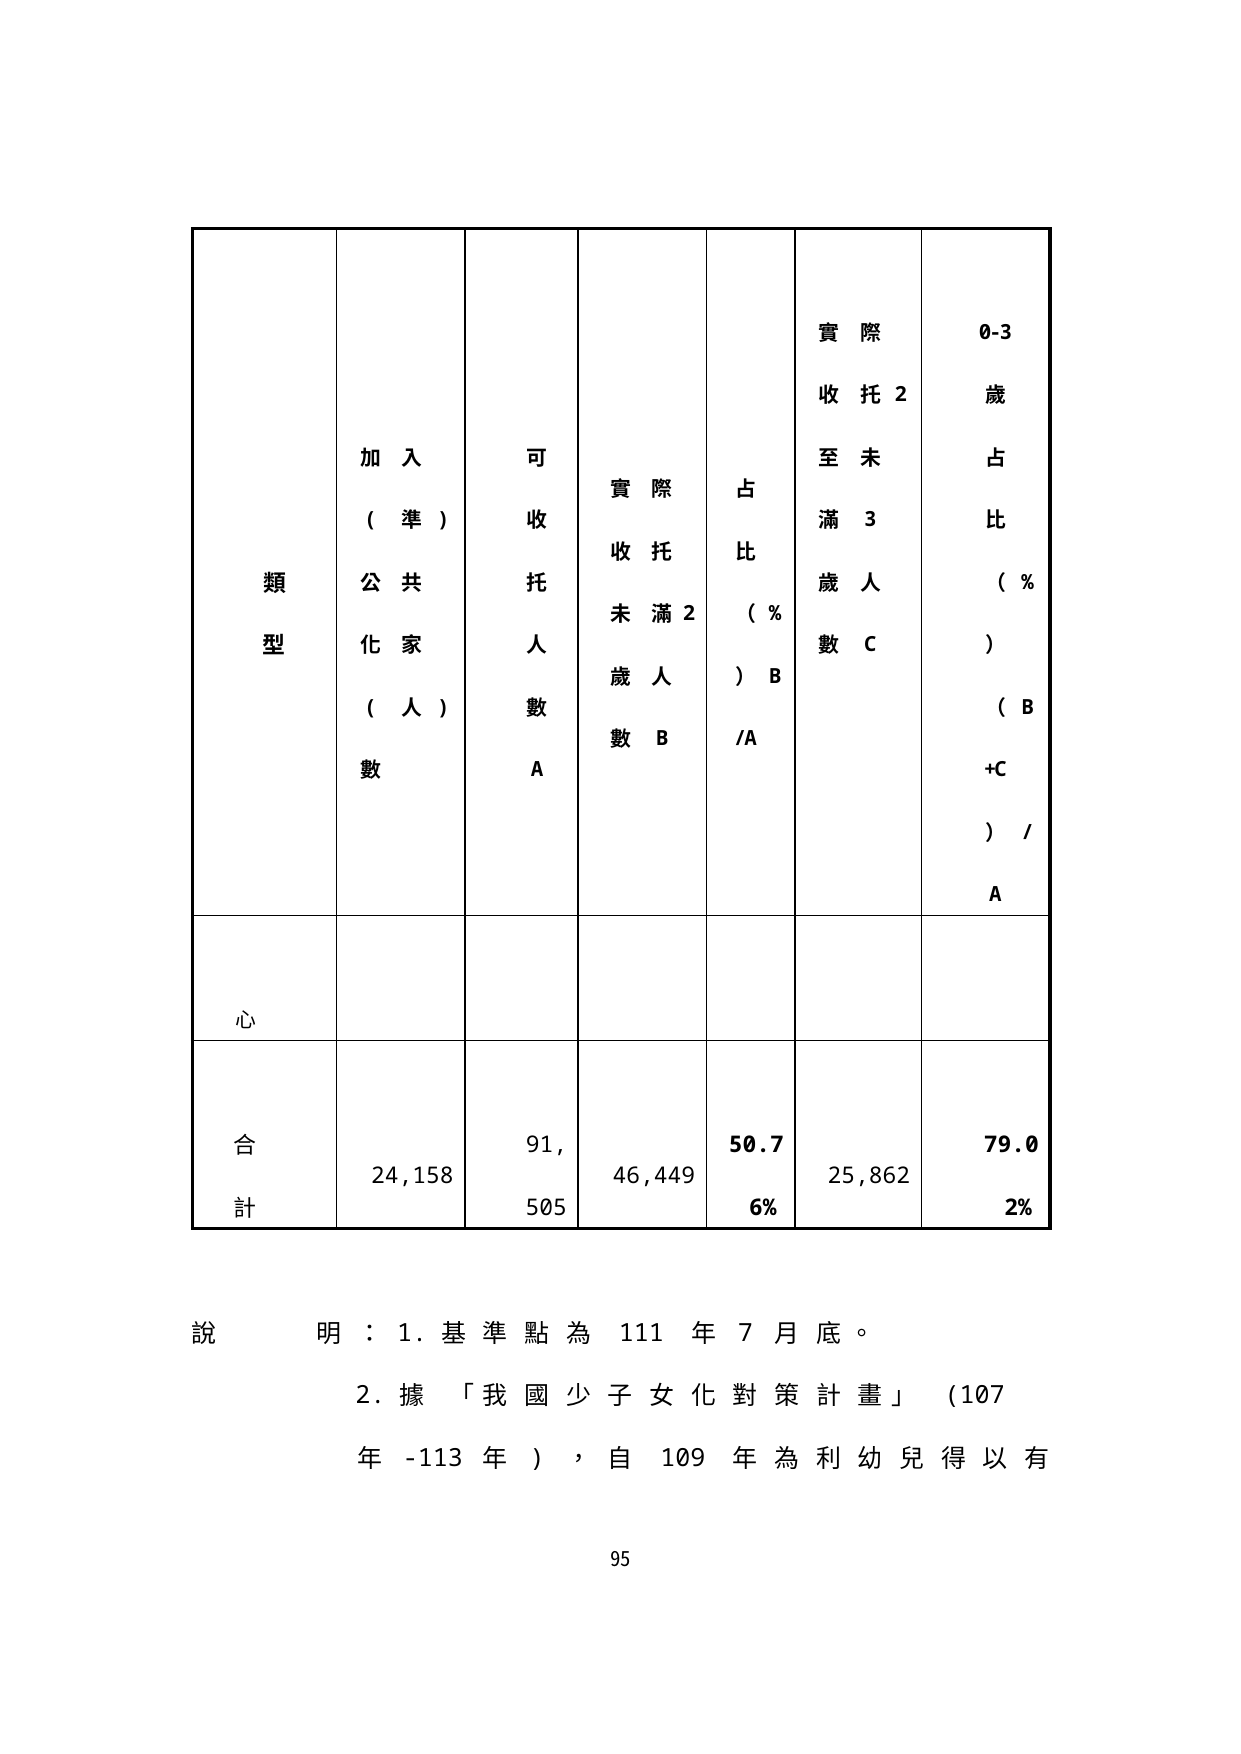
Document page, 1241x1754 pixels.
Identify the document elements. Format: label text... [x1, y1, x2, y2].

table_cell [466, 916, 577, 1040]
table_cell 91,505 [466, 1041, 577, 1227]
table_cell 46,449 [579, 1041, 706, 1227]
table_header 類 型 [194, 230, 336, 915]
text 2.據「我國少子女化對策計畫」(107年-113年)，自109年為利幼兒得以有 [309, 1352, 1058, 1477]
table_cell [337, 916, 464, 1040]
table_header 加入(準)公共化家(人)數 [337, 230, 464, 915]
table_cell [922, 916, 1048, 1040]
table_cell 合 計 [194, 1041, 336, 1227]
text 說 明：1.基準點為111年7月底。 [183, 1290, 1058, 1352]
table_cell 79.02% [922, 1041, 1048, 1227]
table_header 占比（%）B/A [707, 230, 794, 915]
table_cell 24,158 [337, 1041, 464, 1227]
table_header 可收托人數A [466, 230, 577, 915]
table_cell [707, 916, 794, 1040]
table_cell 50.76% [707, 1041, 794, 1227]
table_header 實際收托未滿2歲人數B [579, 230, 706, 915]
table_cell 25,862 [796, 1041, 921, 1227]
table_cell [579, 916, 706, 1040]
table_cell 心 [194, 916, 336, 1040]
table_header 實際收托2至未滿3歲人數C [796, 230, 921, 915]
table_header 0-3歲占比（%）（B+C）/A [922, 230, 1048, 915]
table_cell [796, 916, 921, 1040]
